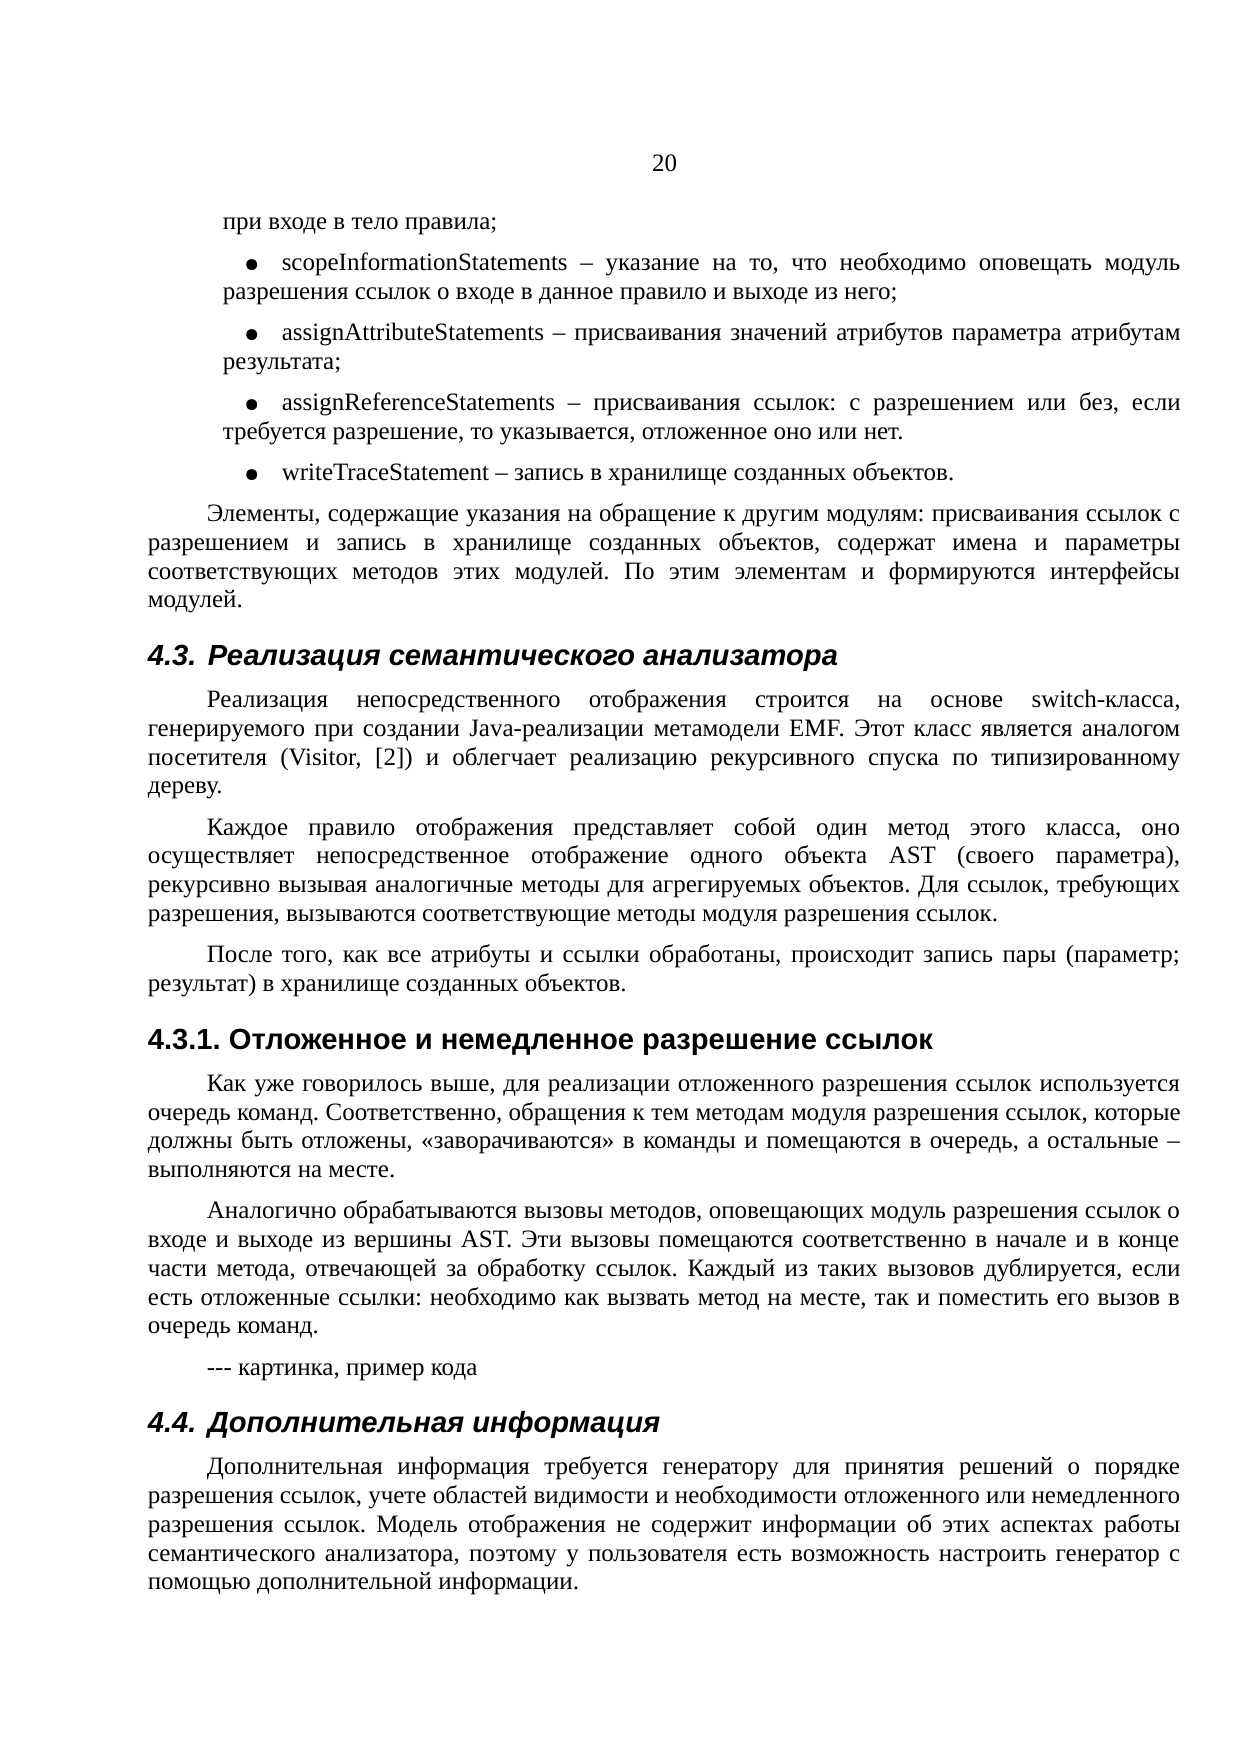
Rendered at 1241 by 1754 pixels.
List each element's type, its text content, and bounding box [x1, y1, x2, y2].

list assignAttributeStatements – присваивания значений атрибутов параметра атрибутам результата; [185, 317, 1181, 374]
list при входе в тело правила; [185, 206, 1181, 234]
text Как уже говорилось выше, для реализации отложенного разрешения ссылок используется очередь команд. Соответственно, обращения к тем методам модуля разрешения ссылок, которые должны быть отложены, «заворачиваются» в команды и помещаются в очередь, а остальные – выполняются на месте. [148, 1068, 1181, 1183]
list writeTraceStatement – запись в хранилище созданных объектов. [185, 457, 1181, 486]
text --- картинка, пример кода [148, 1352, 1181, 1380]
text После того, как все атрибуты и ссылки обработаны, происходит запись пары (параметр; результат) в хранилище созданных объектов. [148, 939, 1181, 997]
text Дополнительная информация требуется генератору для принятия решений о порядке разрешения ссылок, учете областей видимости и необходимости отложенного или немедленного разрешения ссылок. Модель отображения не содержит информации об этих аспектах работы семантического анализатора, поэтому у пользователя есть возможность настроить генератор с помощью дополнительной информации. [148, 1451, 1181, 1595]
text Реализация непосредственного отображения строится на основе switch-класса, генерируемого при создании Java-реализации метамодели EMF. Этот класс является аналогом посетителя (Visitor, [2]) и облегчает реализацию рекурсивного спуска по типизированному дереву. [148, 684, 1181, 799]
text Каждое правило отображения представляет собой один метод этого класса, оно осуществляет непосредственное отображение одного объекта AST (своего параметра), рекурсивно вызывая аналогичные методы для агрегируемых объектов. Для ссылок, требующих разрешения, вызываются соответствующие методы модуля разрешения ссылок. [148, 812, 1181, 927]
list assignReferenceStatements – присваивания ссылок: с разрешением или без, если требуется разрешение, то указывается, отложенное оно или нет. [185, 387, 1181, 444]
subtitle Отложенное и немедленное разрешение ссылок [148, 1022, 1181, 1055]
subtitle Реализация семантического анализатора [148, 638, 1181, 672]
text Элементы, содержащие указания на обращение к другим модулям: присваивания ссылок с разрешением и запись в хранилище созданных объектов, содержат имена и параметры соответствующих методов этих модулей. По этим элементам и формируются интерфейсы модулей. [148, 498, 1181, 613]
list scopeInformationStatements – указание на то, что необходимо оповещать модуль разрешения ссылок о входе в данное правило и выходе из него; [185, 247, 1181, 304]
subtitle Дополнительная информация [148, 1405, 1181, 1439]
text Аналогично обрабатываются вызовы методов, оповещающих модуль разрешения ссылок о входе и выходе из вершины AST. Эти вызовы помещаются соответственно в начале и в конце части метода, отвечающей за обработку ссылок. Каждый из таких вызовов дублируется, если есть отложенные ссылки: необходимо как вызвать метод на месте, так и поместить его вызов в очередь команд. [148, 1195, 1181, 1339]
